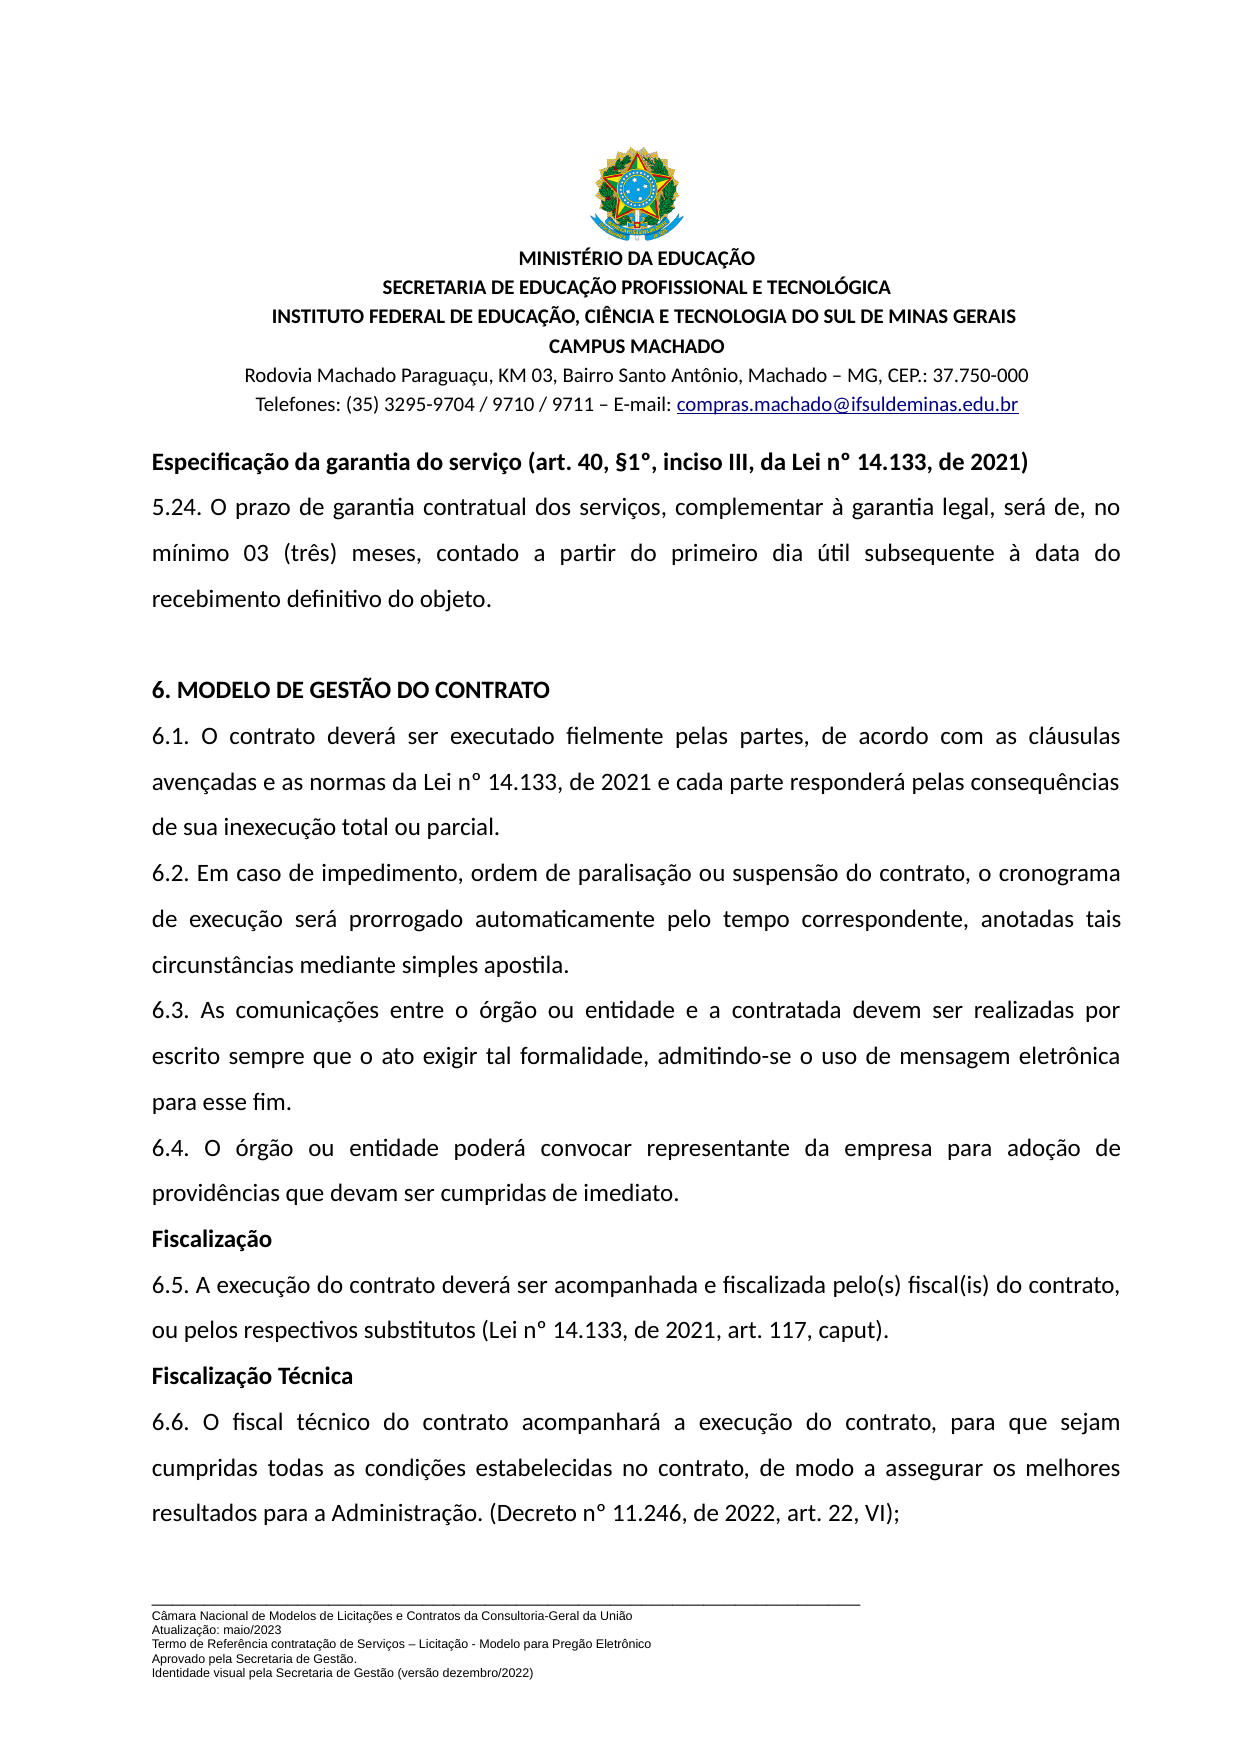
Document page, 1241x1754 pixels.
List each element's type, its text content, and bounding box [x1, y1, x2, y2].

text 6.1. O contrato deverá ser executado fielmente pelas partes, de acordo com as cláusulas avençadas e as normas da Lei nº 14.133, de 2021 e cada parte responderá pelas consequências de sua inexecução total ou parcial. [152, 720, 1122, 842]
text 6.6. O fiscal técnico do contrato acompanhará a execução do contrato, para que sejam cumpridas todas as condições estabelecidas no contrato, de modo a assegurar os melhores resultados para a Administração. (Decreto nº 11.246, de 2022, art. 22, VI); [152, 1406, 1122, 1528]
text 6.5. A execução do contrato deverá ser acompanhada e fiscalizada pelo(s) fiscal(is) do contrato, ou pelos respectivos substitutos (Lei nº 14.133, de 2021, art. 117, caput). [152, 1269, 1122, 1345]
text 6. MODELO DE GESTÃO DO CONTRATO [152, 674, 1122, 705]
picture [652, 219, 684, 241]
text Fiscalização [152, 1223, 1122, 1254]
text Fiscalização Técnica [152, 1360, 1122, 1391]
text 5.24. O prazo de garantia contratual dos serviços, complementar à garantia legal, será de, no mínimo 03 (três) meses, contado a partir do primeiro dia útil subsequente à data do recebimento definitivo do objeto. [152, 491, 1122, 613]
picture [630, 236, 645, 241]
picture [656, 223, 665, 228]
text 6.3. As comunicações entre o órgão ou entidade e a contratada devem ser realizadas por escrito sempre que o ato exigir tal formalidade, admitindo-se o uso de mensagem eletrônica para esse fim. [152, 994, 1122, 1116]
text 6.4. O órgão ou entidade poderá convocar representante da empresa para adoção de providências que devam ser cumpridas de imediato. [152, 1132, 1122, 1208]
picture [590, 147, 684, 241]
text Especificação da garantia do serviço (art. 40, §1º, inciso III, da Lei nº 14.133, de 2021) [152, 446, 1122, 476]
text 6.2. Em caso de impedimento, ordem de paralisação ou suspensão do contrato, o cronograma de execução será prorrogado automaticamente pelo tempo correspondente, anotadas tais circunstâncias mediante simples apostila. [152, 857, 1122, 979]
